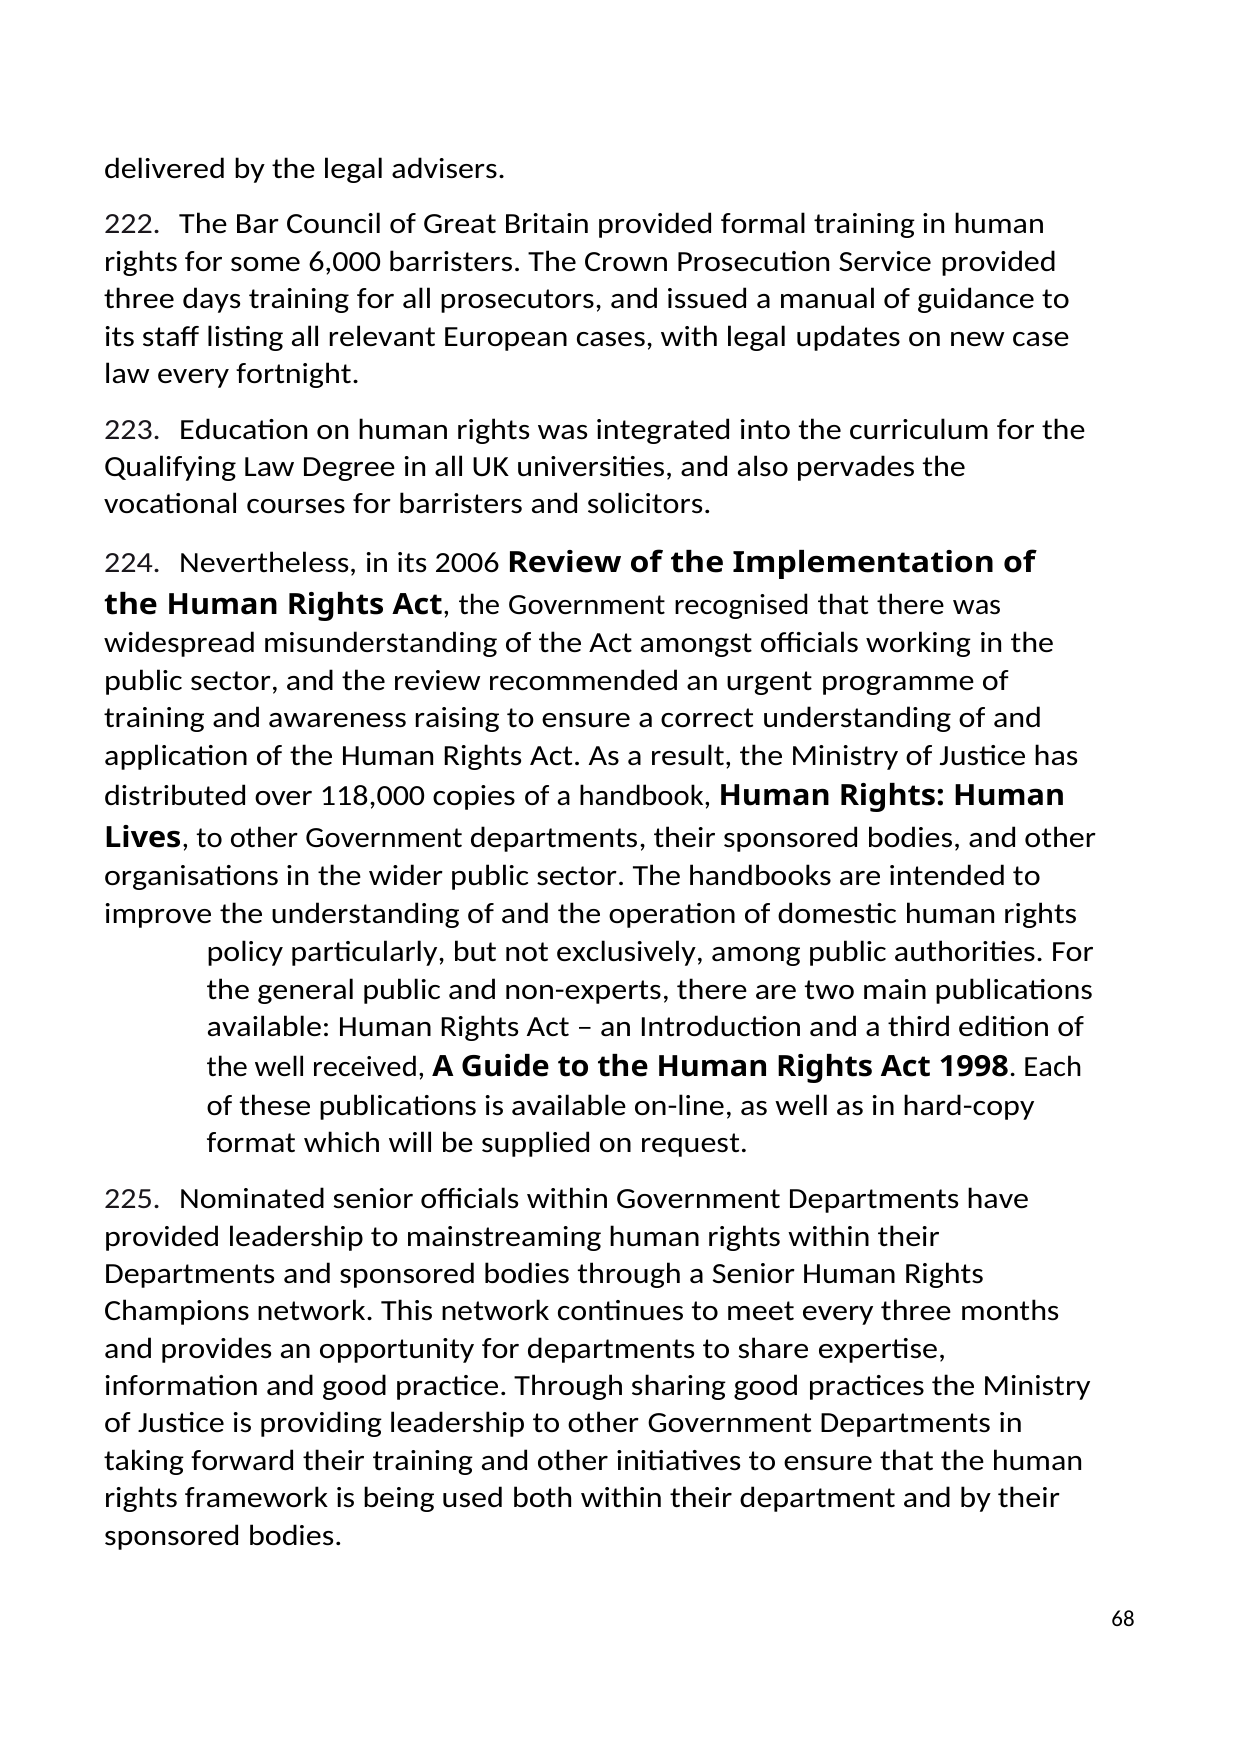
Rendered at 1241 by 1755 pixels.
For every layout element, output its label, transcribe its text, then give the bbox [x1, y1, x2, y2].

list Nominated senior officials within Government Departments have provided leadership to mainstreaming human rights within their Departments and sponsored bodies through a Senior Human Rights Champions network. This network continues to meet every three months and provides an opportunity for departments to share expertise, information and good practice. Through sharing good practices the Ministry of Justice is providing leadership to other Government Departments in taking forward their training and other initiatives to ensure that the human rights framework is being used both within their department and by their sponsored bodies. [104, 1180, 1097, 1552]
list delivered by the legal advisers. [104, 150, 1097, 186]
list Education on human rights was integrated into the curriculum for the Qualifying Law Degree in all UK universities, and also pervades the vocational courses for barristers and solicitors. [104, 411, 1097, 521]
list Nevertheless, in its 2006 Review of the Implementation of the Human Rights Act, the Government recognised that there was widespread misunderstanding of the Act amongst officials working in the public sector, and the review recommended an urgent programme of training and awareness raising to ensure a correct understanding of and application of the Human Rights Act. As a result, the Ministry of Justice has distributed over 118,000 copies of a handbook, Human Rights: Human Lives, to other Government departments, their sponsored bodies, and other organisations in the wider public sector. The handbooks are intended to improve the understanding of and the operation of domestic human rights [104, 541, 1097, 930]
text policy particularly, but not exclusively, among public authorities. For the general public and non-experts, there are two main publications available: Human Rights Act – an Introduction and a third edition of the well received, A Guide to the Human Rights Act 1998. Each of these publications is available on-line, as well as in hard-copy format which will be supplied on request. [206, 933, 1102, 1160]
list The Bar Council of Great Britain provided formal training in human rights for some 6,000 barristers. The Crown Prosecution Service provided three days training for all prosecutors, and issued a manual of guidance to its staff listing all relevant European cases, with legal updates on new case law every fortnight. [104, 206, 1097, 391]
